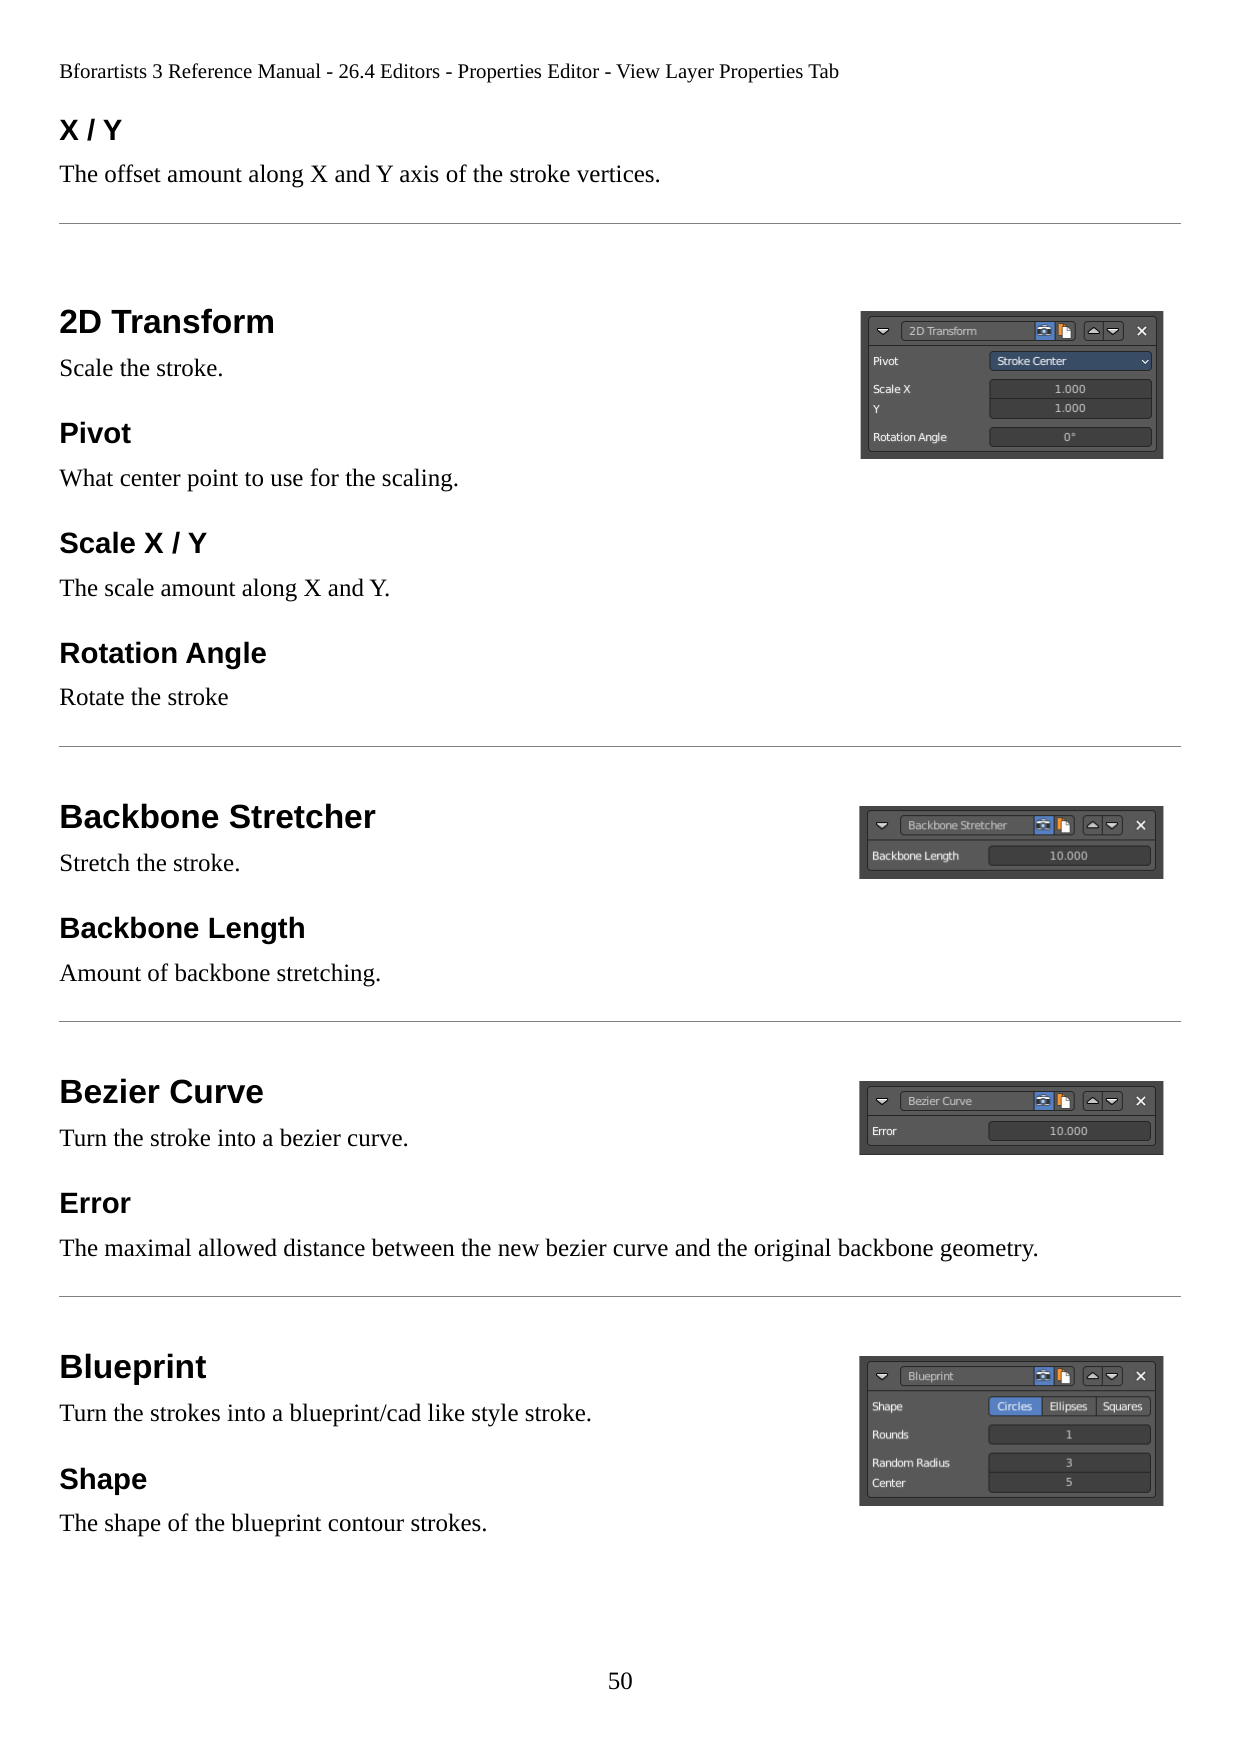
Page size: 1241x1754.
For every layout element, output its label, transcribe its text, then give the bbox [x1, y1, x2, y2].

text The scale amount along X and Y. [59, 573, 1181, 601]
text Scale the stroke. [59, 353, 860, 382]
subtitle 2D Transform [59, 302, 1181, 340]
subtitle [1164, 1462, 1181, 1495]
subtitle Shape [59, 1462, 859, 1495]
text [1164, 848, 1181, 876]
text Rotate the stroke [59, 682, 1181, 711]
subtitle X / Y [59, 113, 1181, 146]
picture [859, 1081, 1164, 1155]
text [1164, 353, 1181, 382]
text Turn the strokes into a blueprint/cad like style stroke. [59, 1398, 859, 1427]
picture [859, 1356, 1164, 1506]
text Turn the stroke into a bezier curve. [59, 1123, 859, 1152]
text The shape of the blueprint contour strokes. [59, 1508, 1181, 1537]
subtitle Bezier Curve [59, 1072, 1181, 1110]
subtitle Backbone Stretcher [59, 797, 1181, 835]
subtitle Error [59, 1186, 1181, 1220]
text Stretch the stroke. [59, 848, 859, 876]
text What center point to use for the scaling. [59, 463, 1181, 491]
text The offset amount along X and Y axis of the stroke vertices. [59, 159, 1181, 188]
subtitle Rotation Angle [59, 636, 1181, 670]
subtitle Pivot [59, 416, 860, 450]
picture [860, 311, 1164, 459]
text Amount of backbone stretching. [59, 958, 1181, 986]
subtitle Blueprint [59, 1347, 1181, 1385]
subtitle Scale X / Y [59, 526, 1181, 560]
subtitle Backbone Length [59, 911, 1181, 945]
picture [859, 806, 1164, 879]
text The maximal allowed distance between the new bezier curve and the original backbone geometry. [59, 1233, 1181, 1261]
subtitle [1164, 416, 1181, 450]
